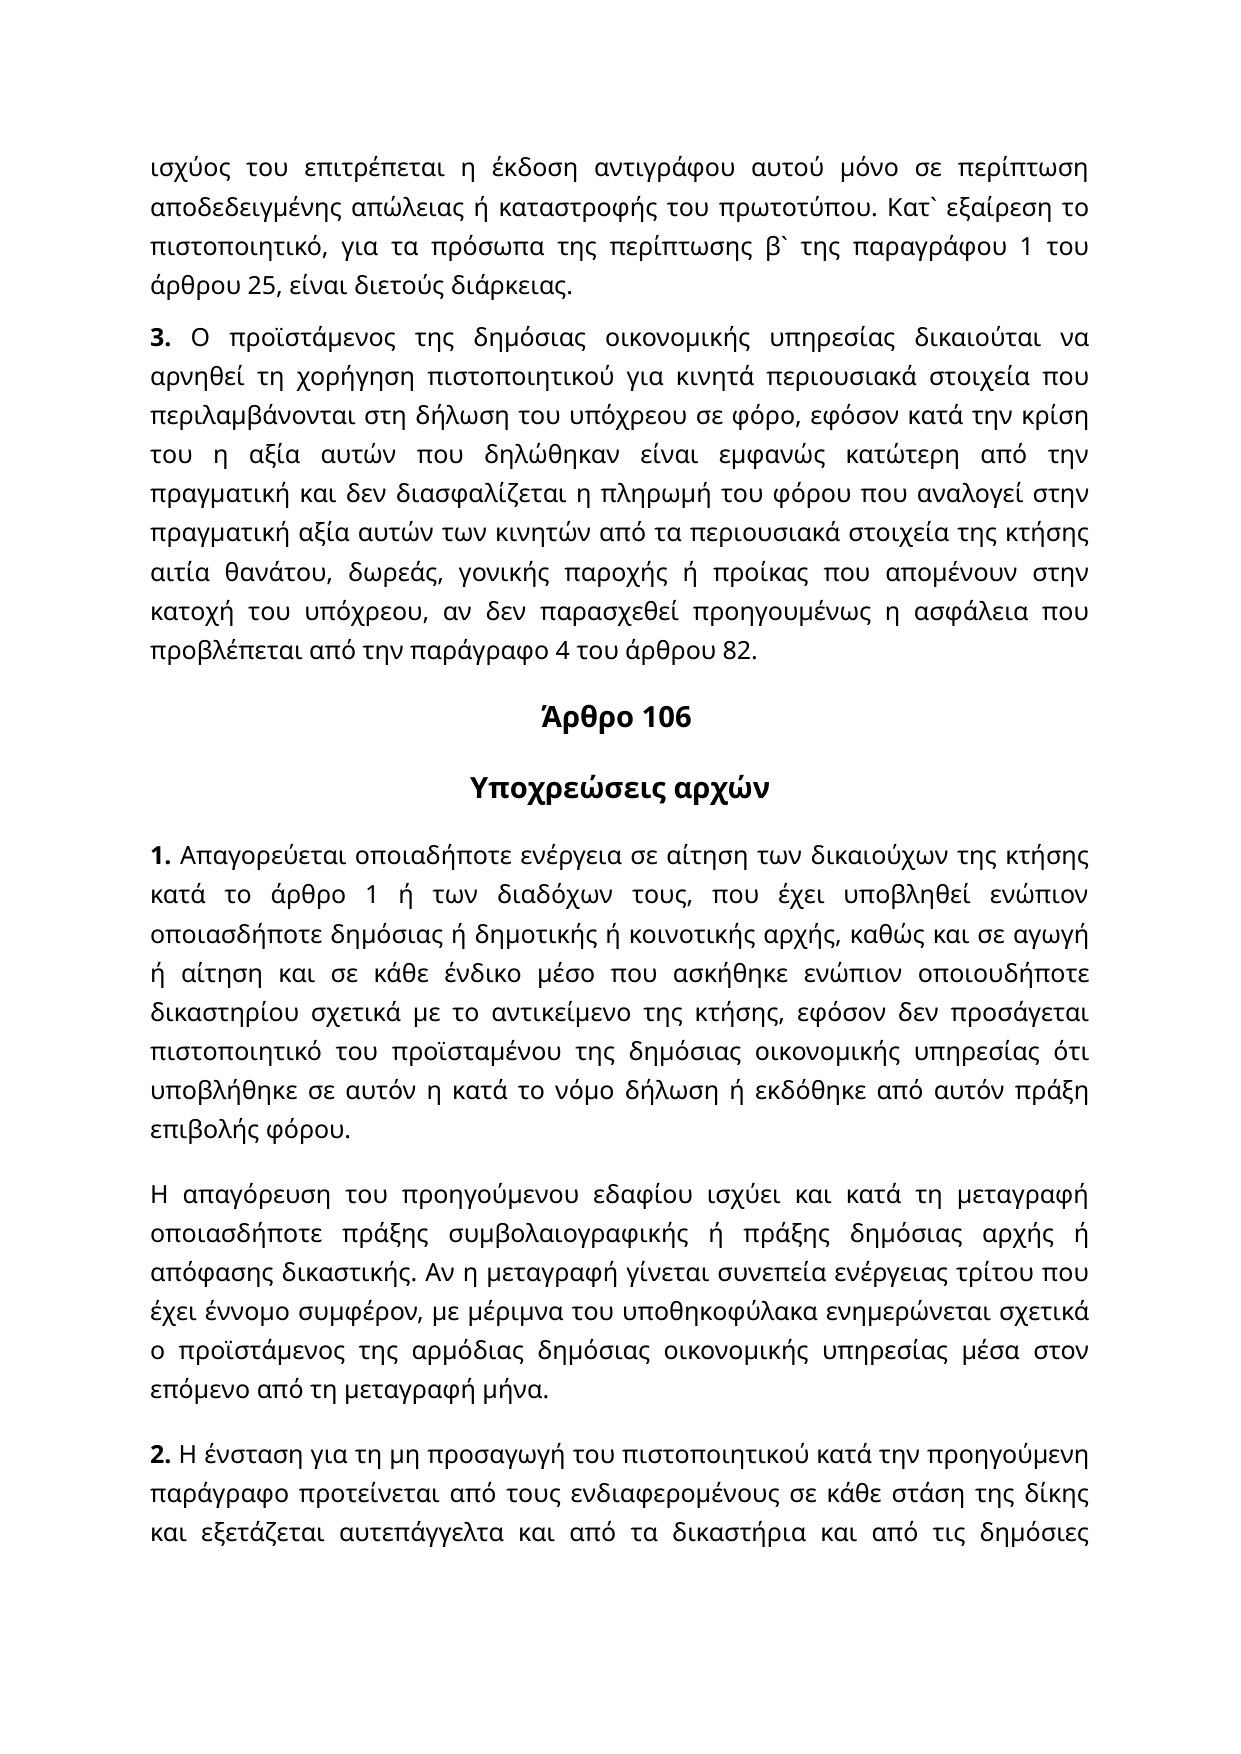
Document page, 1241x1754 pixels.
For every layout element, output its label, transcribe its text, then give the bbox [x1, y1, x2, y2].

text 3. Ο προϊστάμενος της δημόσιας οικονομικής υπηρεσίας δικαιούται να αρνηθεί τη χορήγηση πιστοποιητικού για κινητά περιουσιακά στοιχεία που περιλαμβάνονται στη δήλωση του υπόχρεου σε φόρο, εφόσον κατά την κρίση του η αξία αυτών που δηλώθηκαν είναι εμφανώς κατώτερη από την πραγματική και δεν διασφαλίζεται η πληρωμή του φόρου που αναλογεί στην πραγματική αξία αυτών των κινητών από τα περιουσιακά στοιχεία της κτήσης αιτία θανάτου, δωρεάς, γονικής παροχής ή προίκας που απομένουν στην κατοχή του υπόχρεου, αν δεν παρασχεθεί προηγουμένως η ασφάλεια που προβλέπεται από την παράγραφο 4 του άρθρου 82. [150, 319, 1090, 667]
text ισχύος του επιτρέπεται η έκδοση αντιγράφου αυτού μόνο σε περίπτωση αποδεδειγμένης απώλειας ή καταστροφής του πρωτοτύπου. Κατ` εξαίρεση το πιστοποιητικό, για τα πρόσωπα της περίπτωσης β` της παραγράφου 1 του άρθρου 25, είναι διετούς διάρκειας. [150, 150, 1090, 302]
text Η απαγόρευση του προηγούμενου εδαφίου ισχύει και κατά τη μεταγραφή οποιασδήποτε πράξης συμβολαιογραφικής ή πράξης δημόσιας αρχής ή απόφασης δικαστικής. Αν η μεταγραφή γίνεται συνεπεία ενέργειας τρίτου που έχει έννομο συμφέρον, με μέριμνα του υποθηκοφύλακα ενημερώνεται σχετικά ο προϊστάμενος της αρμόδιας δημόσιας οικονομικής υπηρεσίας μέσα στον επόμενο από τη μεταγραφή μήνα. [150, 1176, 1090, 1406]
text 1. Απαγορεύεται οποιαδήποτε ενέργεια σε αίτηση των δικαιούχων της κτήσης κατά το άρθρο 1 ή των διαδόχων τους, που έχει υποβληθεί ενώπιον οποιασδήποτε δημόσιας ή δημοτικής ή κοινοτικής αρχής, καθώς και σε αγωγή ή αίτηση και σε κάθε ένδικο μέσο που ασκήθηκε ενώπιον οποιουδήποτε δικαστηρίου σχετικά με το αντικείμενο της κτήσης, εφόσον δεν προσάγεται πιστοποιητικό του προϊσταμένου της δημόσιας οικονομικής υπηρεσίας ότι υποβλήθηκε σε αυτόν η κατά το νόμο δήλωση ή εκδόθηκε από αυτόν πράξη επιβολής φόρου. [150, 838, 1090, 1146]
subtitle Υποχρεώσεις αρχών [150, 767, 1090, 807]
text 2. Η ένσταση για τη μη προσαγωγή του πιστοποιητικού κατά την προηγούμενη παράγραφο προτείνεται από τους ενδιαφερομένους σε κάθε στάση της δίκης και εξετάζεται αυτεπάγγελτα και από τα δικαστήρια και από τις δημόσιες [150, 1436, 1090, 1549]
subtitle Άρθρο 106 [150, 697, 1090, 736]
